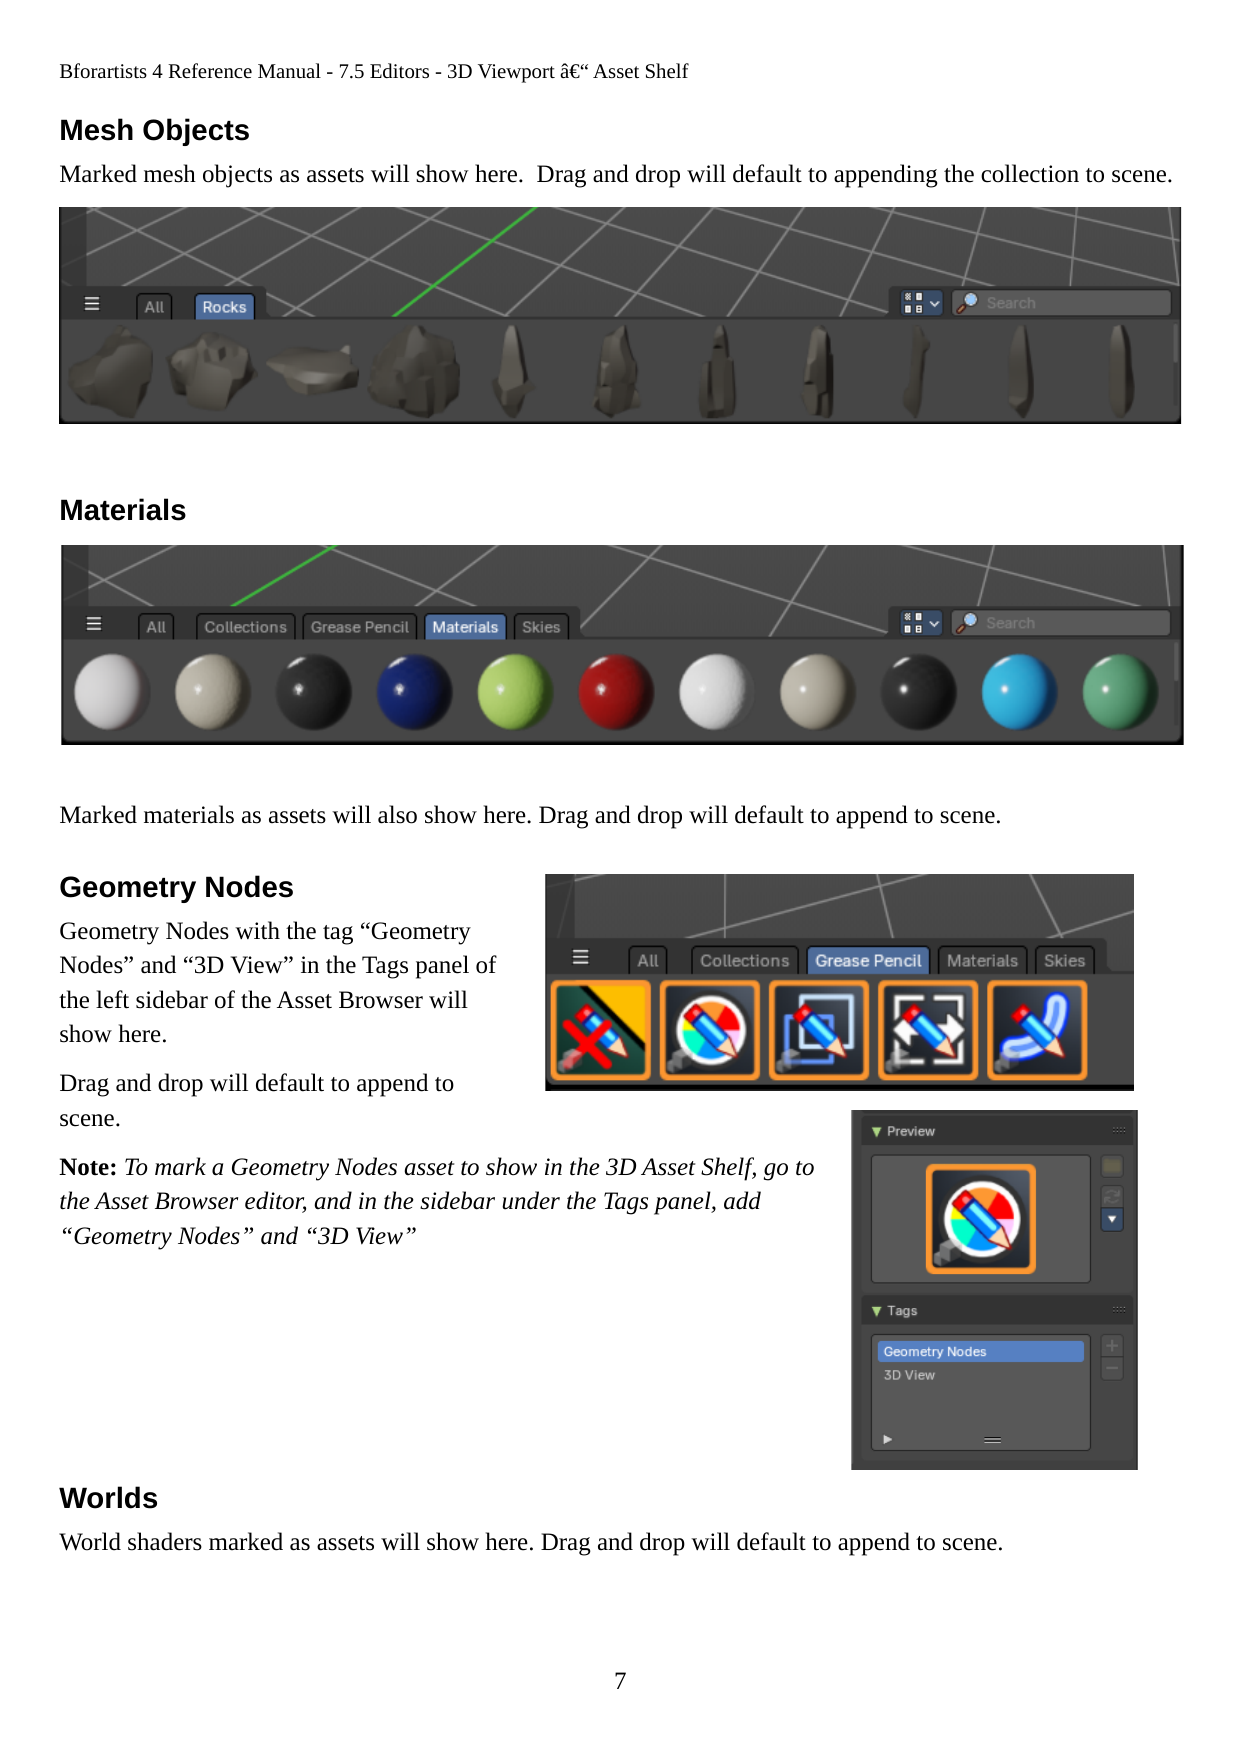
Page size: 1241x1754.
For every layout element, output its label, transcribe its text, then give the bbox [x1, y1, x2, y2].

picture [61, 545, 1184, 745]
subtitle Worlds [59, 1481, 1181, 1514]
text Marked mesh objects as assets will show here. Drag and drop will default to appending the collection to scene. [59, 159, 1181, 188]
picture [59, 207, 1182, 424]
text World shaders marked as assets will show here. Drag and drop will default to append to scene. [59, 1527, 1181, 1556]
text Drag and drop will default to append to scene. [59, 1068, 1181, 1132]
text Geometry Nodes with the tag “Geometry Nodes” and “3D View” in the Tags panel of the left sidebar of the Asset Browser will show here. [59, 916, 545, 1048]
text Note: To mark a Geometry Nodes asset to show in the 3D Asset Shelf, go to the Asset Browser editor, and in the sidebar under the Tags panel, add “Geometry Nodes” and “3D View” [59, 1152, 851, 1250]
subtitle Materials [59, 493, 1181, 527]
subtitle Mesh Objects [59, 113, 1181, 146]
picture [851, 1110, 1138, 1470]
subtitle Geometry Nodes [3, 870, 1181, 903]
text [1138, 1152, 1181, 1250]
text Marked materials as assets will also show here. Drag and drop will default to append to scene. [59, 800, 1181, 828]
text [1134, 916, 1181, 1048]
picture [545, 874, 1134, 1091]
